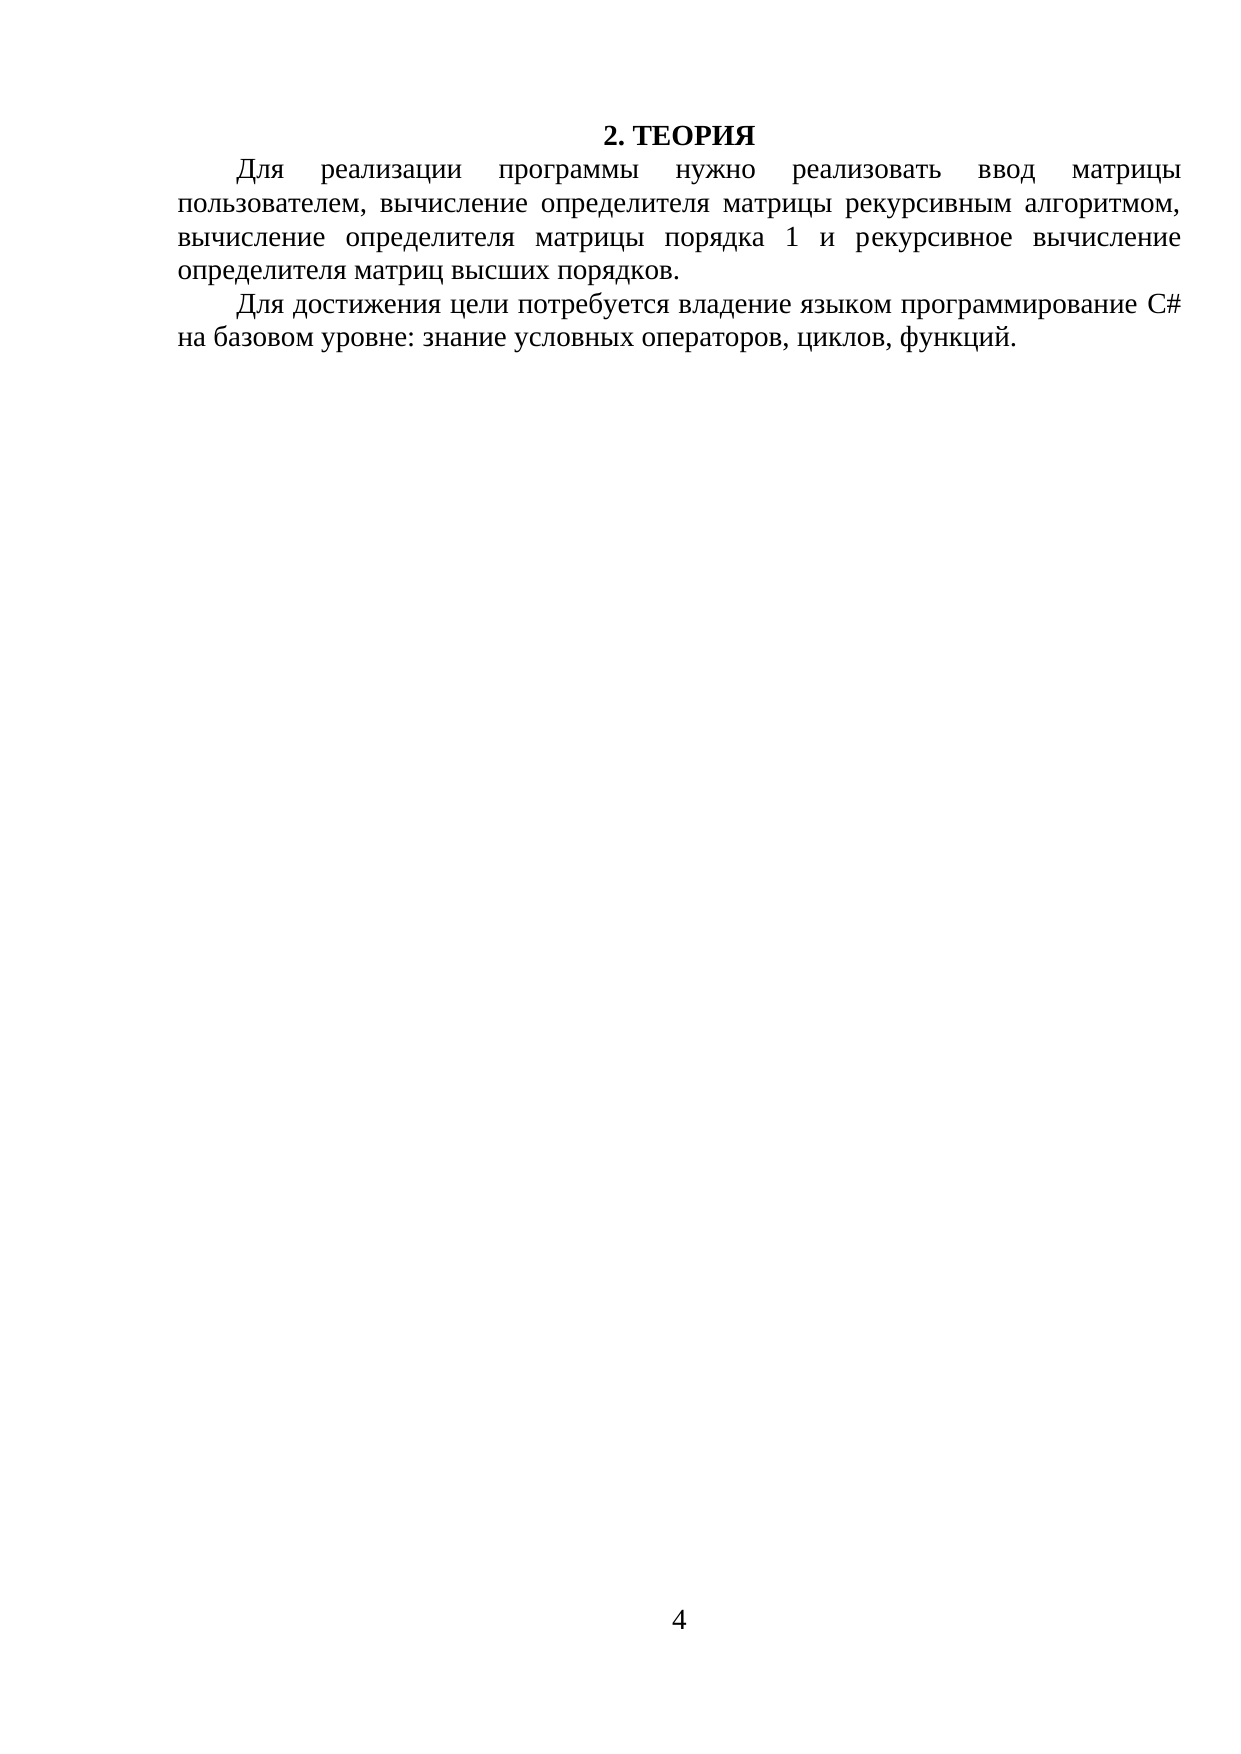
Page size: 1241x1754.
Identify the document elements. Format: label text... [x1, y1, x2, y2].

text Для достижения цели потребуется владение языком программирование C# на базовом уровне: знание условных операторов, циклов, функций. [177, 286, 1181, 353]
text Для реализации программы нужно реализовать ввод матрицы пользователем, вычисление определителя матрицы рекурсивным алгоритмом, вычисление определителя матрицы порядка 1 и рекурсивное вычисление определителя матриц высших порядков. [177, 152, 1181, 286]
subtitle 2. ТЕОРИЯ [177, 118, 1181, 152]
